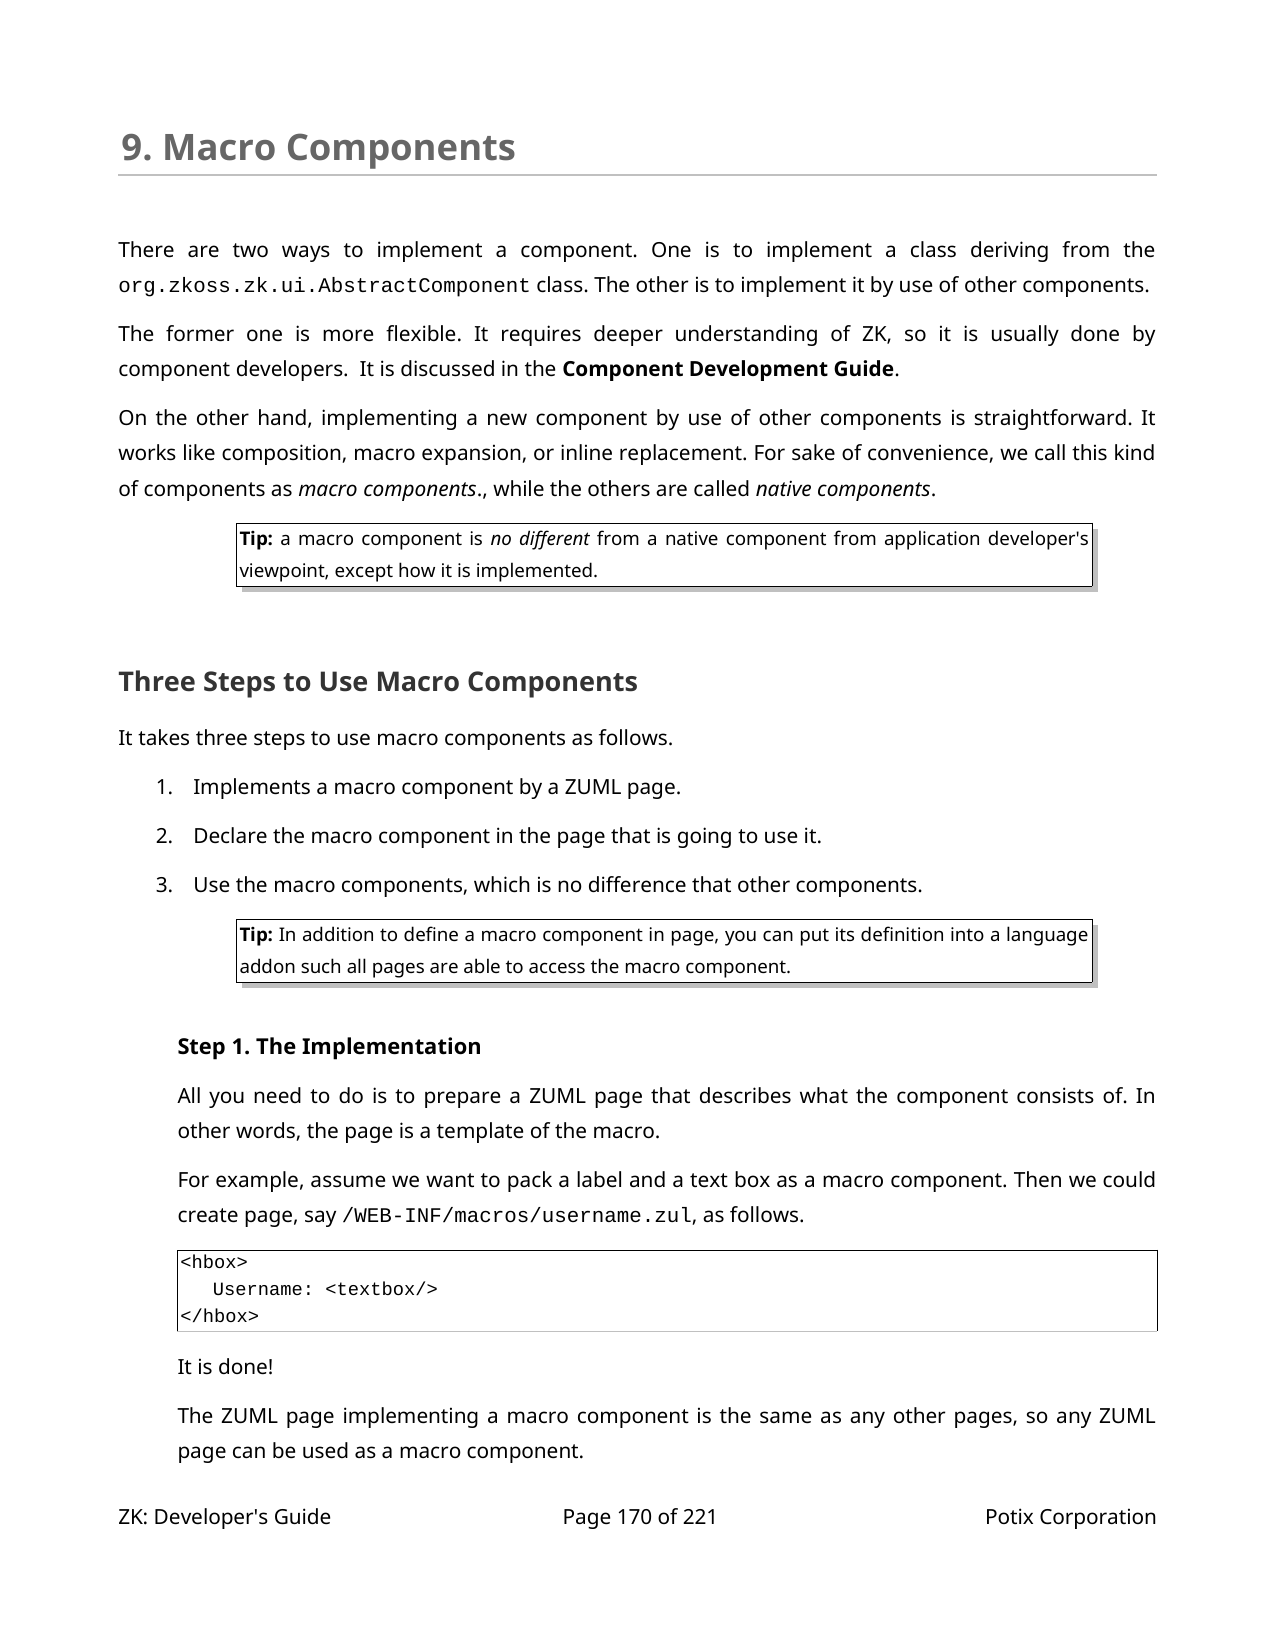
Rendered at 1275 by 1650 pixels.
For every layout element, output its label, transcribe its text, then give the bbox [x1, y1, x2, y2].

list Declare the macro component in the page that is going to use it. [156, 821, 1157, 849]
text All you need to do is to prepare a ZUML page that describes what the component consists of. In other words, the page is a template of the macro. [177, 1081, 1157, 1144]
text It is done! [177, 1352, 1157, 1380]
text The ZUML page implementing a macro component is the same as any other pages, so any ZUML page can be used as a macro component. [177, 1401, 1157, 1464]
subtitle Three Steps to Use Macro Components [118, 663, 1157, 699]
text </hbox> [178, 1304, 1157, 1331]
list Use the macro components, which is no difference that other components. [156, 870, 1157, 898]
text There are two ways to implement a component. One is to implement a class deriving from the org.zkoss.zk.ui.AbstractComponent class. The other is to implement it by use of other components. [118, 235, 1157, 299]
text Tip: a macro component is no different from a native component from application developer's viewpoint, except how it is implemented. [237, 524, 1092, 586]
text For example, assume we want to pack a label and a text box as a macro component. Then we could create page, say /WEB-INF/macros/username.zul, as follows. [177, 1165, 1157, 1229]
text The former one is more flexible. It requires deeper understanding of ZK, so it is usually done by component developers. It is discussed in the Component Development Guide. [118, 319, 1157, 383]
list Implements a macro component by a ZUML page. [156, 772, 1157, 800]
text On the other hand, implementing a new component by use of other components is straightforward. It works like composition, macro expansion, or inline replacement. For sake of convenience, we call this kind of components as macro components., while the others are called native components. [118, 403, 1157, 502]
text <hbox> [178, 1251, 1157, 1274]
text It takes three steps to use macro components as follows. [118, 723, 1157, 751]
text Tip: In addition to define a macro component in page, you can put its definition into a language addon such all pages are able to access the macro component. [237, 920, 1092, 982]
subtitle 9. Macro Components [118, 118, 1157, 174]
text Username: <textbox/> [178, 1277, 1157, 1301]
subtitle Step 1. The Implementation [177, 1031, 1157, 1061]
